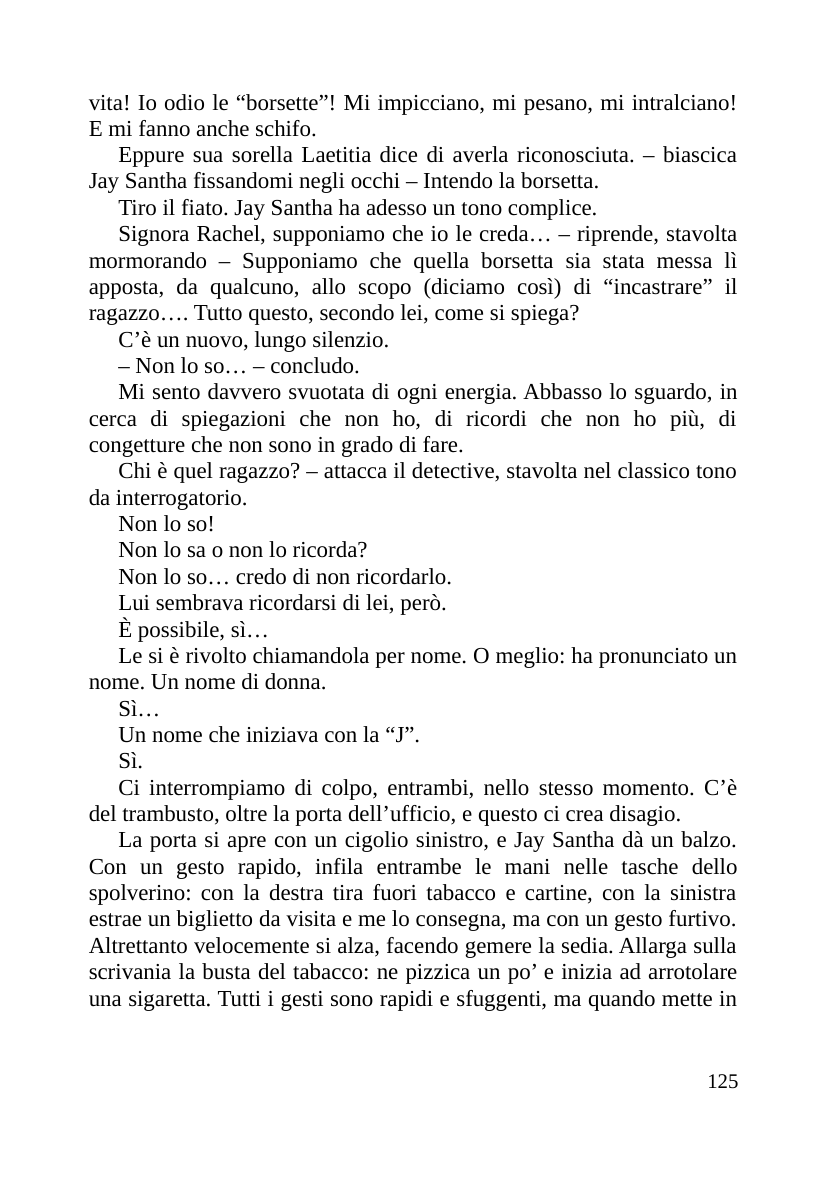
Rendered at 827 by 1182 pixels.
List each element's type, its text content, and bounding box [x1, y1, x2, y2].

text Un nome che iniziava con la “J”. [88, 721, 738, 747]
text Sì… [88, 695, 738, 721]
text – Non lo so… – concludo. [88, 352, 738, 378]
text Sì. [88, 747, 738, 774]
text È possibile, sì… [88, 616, 738, 642]
text La porta si apre con un cigolio sinistro, e Jay Santha dà un balzo. Con un gesto rapido, infila entrambe le mani nelle tasche dello spolverino: con la destra tira fuori tabacco e cartine, con la sinistra estrae un biglietto da visita e me lo consegna, ma con un gesto furtivo. Altrettanto velocemente si alza, facendo gemere la sedia. Allarga sulla scrivania la busta del tabacco: ne pizzica un po’ e inizia ad arrotolare una sigaretta. Tutti i gesti sono rapidi e sfuggenti, ma quando mette in [88, 826, 738, 1011]
text Chi è quel ragazzo? – attacca il detective, stavolta nel classico tono da interrogatorio. [88, 457, 738, 510]
text Le si è rivolto chiamandola per nome. O meglio: ha pronunciato un nome. Un nome di donna. [88, 642, 738, 695]
text Ci interrompiamo di colpo, entrambi, nello stesso momento. C’è del trambusto, oltre la porta dell’ufficio, e questo ci crea disagio. [88, 774, 738, 826]
text Non lo so… credo di non ricordarlo. [88, 563, 738, 589]
text vita! Io odio le “borsette”! Mi impicciano, mi pesano, mi intralciano! E mi fanno anche schifo. [88, 88, 738, 141]
text Mi sento davvero svuotata di ogni energia. Abbasso lo sguardo, in cerca di spiegazioni che non ho, di ricordi che non ho più, di congetture che non sono in grado di fare. [88, 378, 738, 457]
text C’è un nuovo, lungo silenzio. [88, 326, 738, 352]
text Eppure sua sorella Laetitia dice di averla riconosciuta. – biascica Jay Santha fissandomi negli occhi – Intendo la borsetta. [88, 141, 738, 194]
text Lui sembrava ricordarsi di lei, però. [88, 589, 738, 616]
text Tiro il fiato. Jay Santha ha adesso un tono complice. [88, 194, 738, 220]
text Non lo so! [88, 510, 738, 537]
text Non lo sa o non lo ricorda? [88, 537, 738, 563]
text Signora Rachel, supponiamo che io le creda… – riprende, stavolta mormorando – Supponiamo che quella borsetta sia stata messa lì apposta, da qualcuno, allo scopo (diciamo così) di “incastrare” il ragazzo…. Tutto questo, secondo lei, come si spiega? [88, 220, 738, 326]
